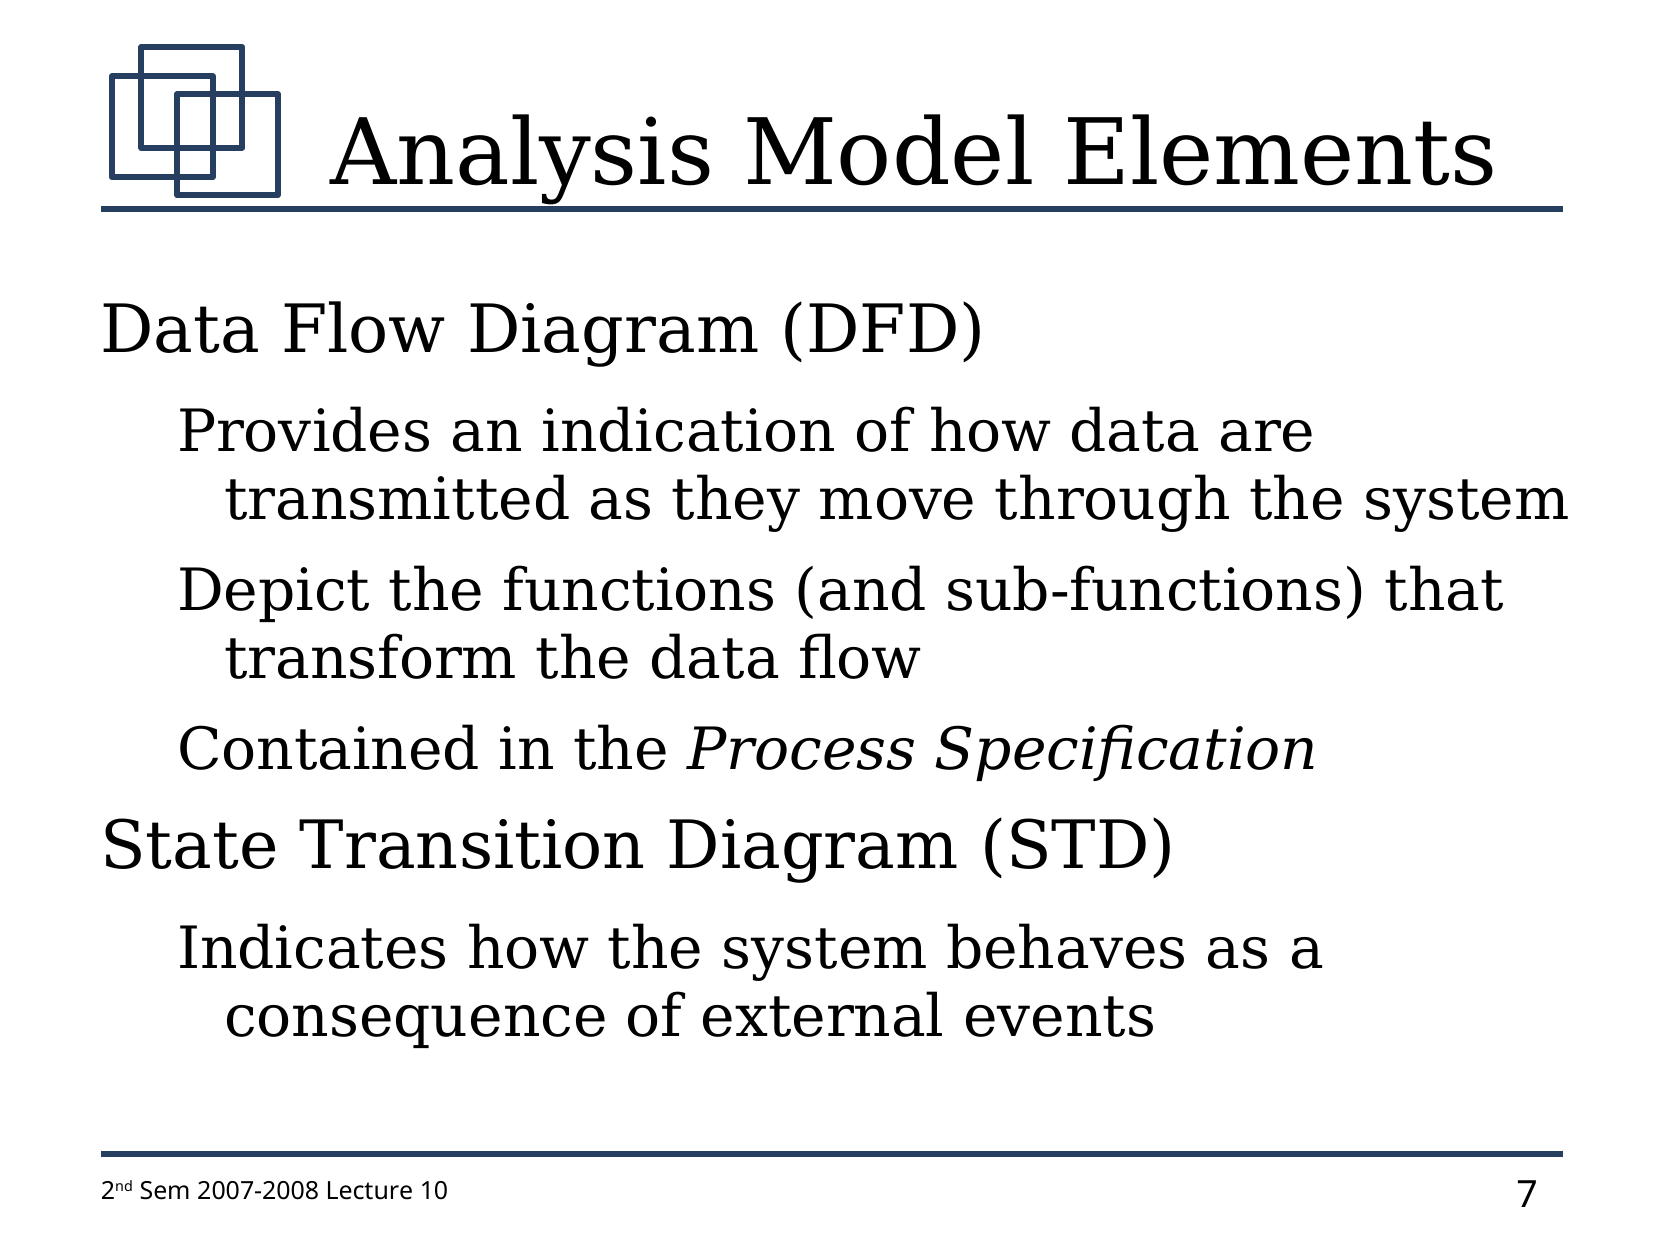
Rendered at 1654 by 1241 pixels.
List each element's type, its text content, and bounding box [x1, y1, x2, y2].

title Analysis Model Elements [82, 49, 1571, 257]
list Data Flow Diagram (DFD) Provides an indication of how data are transmitted as they move through the system Depict the functions (and sub-functions) that transform the data flow Contained in the Process Specification State Transition Diagram (STD) Indicates how the system behaves as a consequence of external events [82, 290, 1571, 1109]
